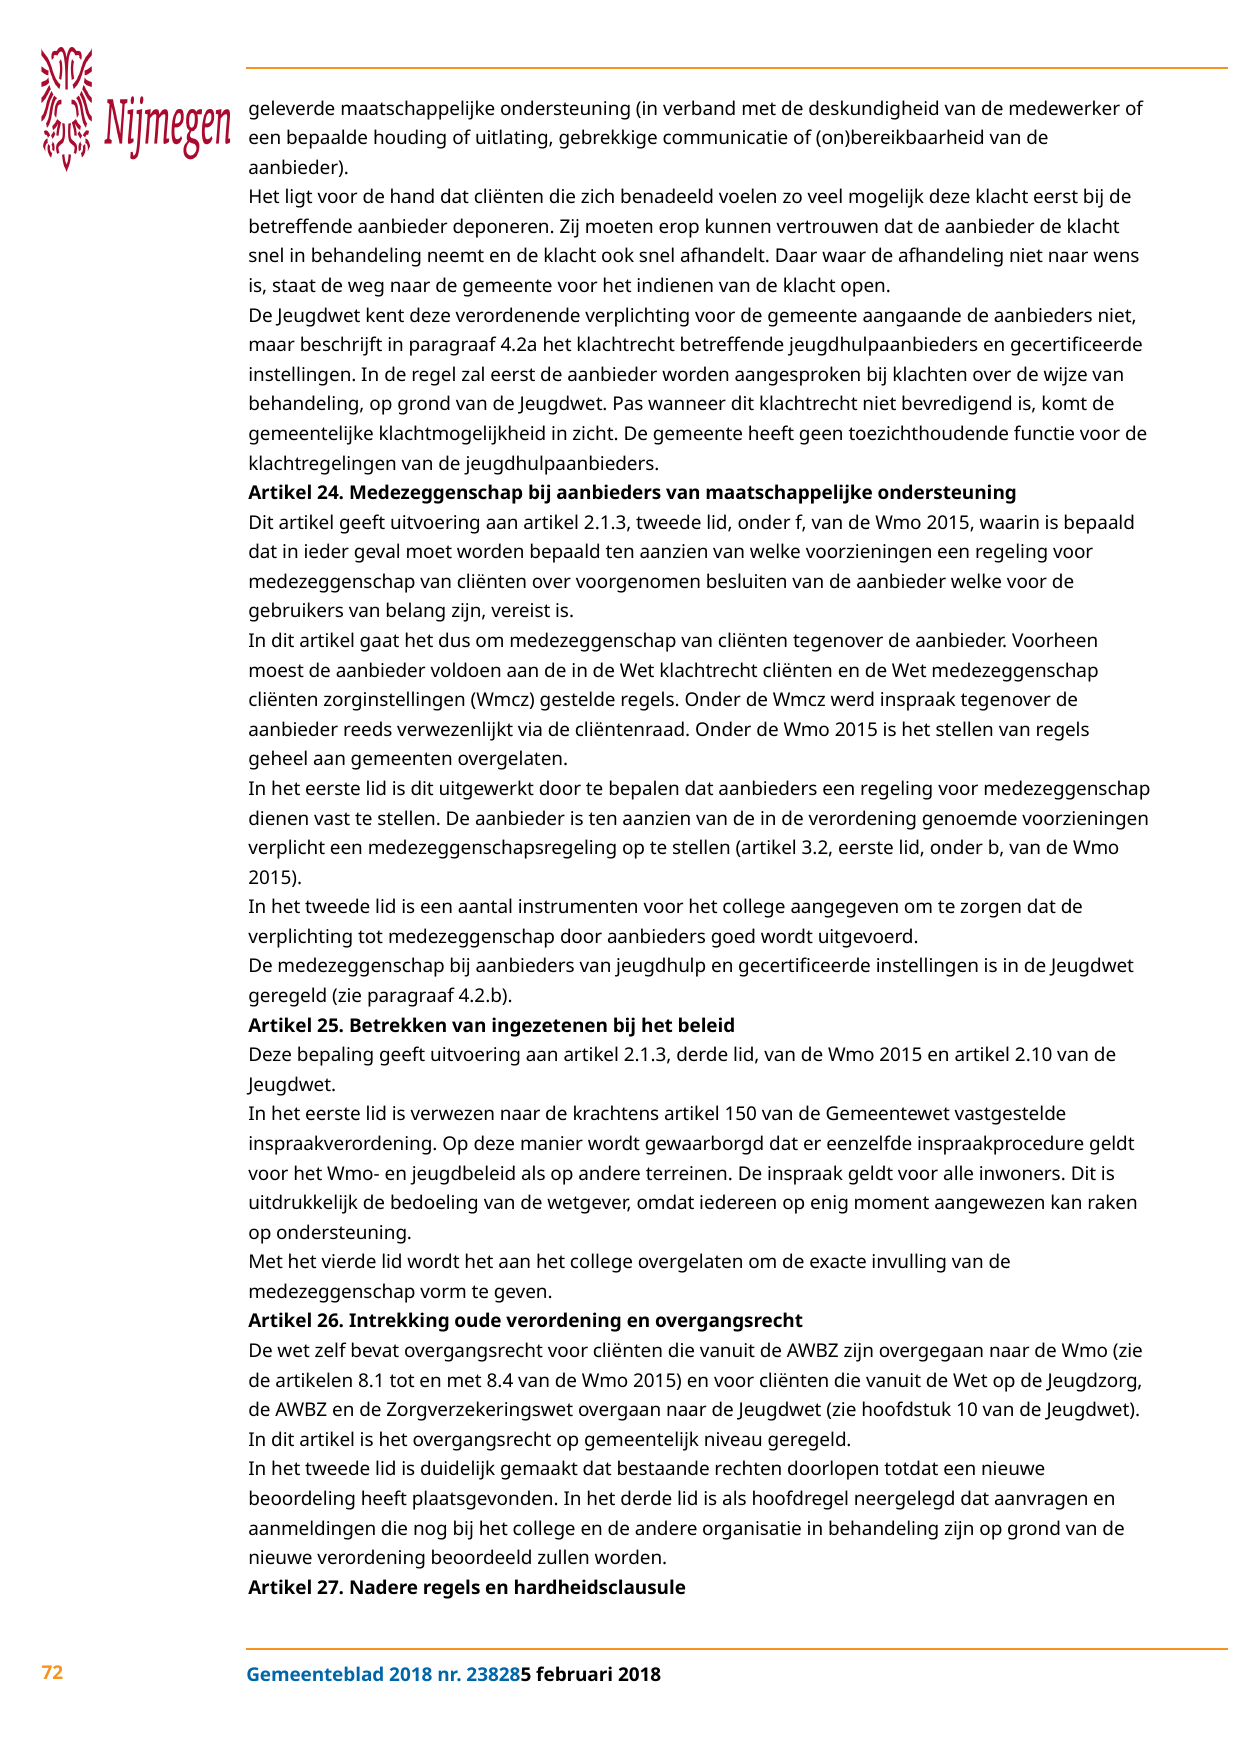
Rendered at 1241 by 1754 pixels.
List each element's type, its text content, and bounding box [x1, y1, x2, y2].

text In het eerste lid is dit uitgewerkt door te bepalen dat aanbieders een regeling voor medezeggenschap dienen vast te stellen. De aanbieder is ten aanzien van de in de verordening genoemde voorzieningen verplicht een medezeggenschapsregeling op te stellen (artikel 3.2, eerste lid, onder b, van de Wmo 2015). [248, 775, 1152, 890]
text De wet zelf bevat overgangsrecht voor cliënten die vanuit de AWBZ zijn overgegaan naar de Wmo (zie de artikelen 8.1 tot en met 8.4 van de Wmo 2015) en voor cliënten die vanuit de Wet op de Jeugdzorg, de AWBZ en de Zorgverzekeringswet overgaan naar de Jeugdwet (zie hoofdstuk 10 van de Jeugdwet). In dit artikel is het overgangsrecht op gemeentelijk niveau geregeld. [248, 1337, 1152, 1452]
text Artikel 24. Medezeggenschap bij aanbieders van maatschappelijke ondersteuning [248, 479, 1152, 505]
text In het tweede lid is duidelijk gemaakt dat bestaande rechten doorlopen totdat een nieuwe beoordeling heeft plaatsgevonden. In het derde lid is als hoofdregel neergelegd dat aanvragen en aanmeldingen die nog bij het college en de andere organisatie in behandeling zijn op grond van de nieuwe verordening beoordeeld zullen worden. [248, 1456, 1152, 1570]
text Artikel 26. Intrekking oude verordening en overgangsrecht [248, 1308, 1152, 1333]
text In het eerste lid is verwezen naar de krachtens artikel 150 van de Gemeentewet vastgestelde inspraakverordening. Op deze manier wordt gewaarborgd dat er eenzelfde inspraakprocedure geldt voor het Wmo- en jeugdbeleid als op andere terreinen. De inspraak geldt voor alle inwoners. Dit is uitdrukkelijk de bedoeling van de wetgever, omdat iedereen op enig moment aangewezen kan raken op ondersteuning. [248, 1101, 1152, 1245]
text Artikel 27. Nadere regels en hardheidsclausule [248, 1574, 1152, 1600]
text De Jeugdwet kent deze verordenende verplichting voor de gemeente aangaande de aanbieders niet, maar beschrijft in paragraaf 4.2a het klachtrecht betreffende jeugdhulpaanbieders en gecertificeerde instellingen. In de regel zal eerst de aanbieder worden aangesproken bij klachten over de wijze van behandeling, op grond van de Jeugdwet. Pas wanneer dit klachtrecht niet bevredigend is, komt de gemeentelijke klachtmogelijkheid in zicht. De gemeente heeft geen toezichthoudende functie voor de klachtregelingen van de jeugdhulpaanbieders. [248, 302, 1152, 476]
picture [41, 47, 231, 172]
text In het tweede lid is een aantal instrumenten voor het college aangegeven om te zorgen dat de verplichting tot medezeggenschap door aanbieders goed wordt uitgevoerd. [248, 893, 1152, 949]
text Met het vierde lid wordt het aan het college overgelaten om de exacte invulling van de medezeggenschap vorm te geven. [248, 1248, 1152, 1304]
text Deze bepaling geeft uitvoering aan artikel 2.1.3, derde lid, van de Wmo 2015 en artikel 2.10 van de Jeugdwet. [248, 1041, 1152, 1097]
text Dit artikel geeft uitvoering aan artikel 2.1.3, tweede lid, onder f, van de Wmo 2015, waarin is bepaald dat in ieder geval moet worden bepaald ten aanzien van welke voorzieningen een regeling voor medezeggenschap van cliënten over voorgenomen besluiten van de aanbieder welke voor de gebruikers van belang zijn, vereist is. [248, 509, 1152, 623]
text geleverde maatschappelijke ondersteuning (in verband met de deskundigheid van de medewerker of een bepaalde houding of uitlating, gebrekkige communicatie of (on)bereikbaarheid van de aanbieder). [248, 95, 1152, 180]
text Artikel 25. Betrekken van ingezetenen bij het beleid [248, 1012, 1152, 1038]
text In dit artikel gaat het dus om medezeggenschap van cliënten tegenover de aanbieder. Voorheen moest de aanbieder voldoen aan de in de Wet klachtrecht cliënten en de Wet medezeggenschap cliënten zorginstellingen (Wmcz) gestelde regels. Onder de Wmcz werd inspraak tegenover de aanbieder reeds verwezenlijkt via de cliëntenraad. Onder de Wmo 2015 is het stellen van regels geheel aan gemeenten overgelaten. [248, 627, 1152, 771]
text Het ligt voor de hand dat cliënten die zich benadeeld voelen zo veel mogelijk deze klacht eerst bij de betreffende aanbieder deponeren. Zij moeten erop kunnen vertrouwen dat de aanbieder de klacht snel in behandeling neemt en de klacht ook snel afhandelt. Daar waar de afhandeling niet naar wens is, staat de weg naar de gemeente voor het indienen van de klacht open. [248, 183, 1152, 298]
text De medezeggenschap bij aanbieders van jeugdhulp en gecertificeerde instellingen is in de Jeugdwet geregeld (zie paragraaf 4.2.b). [248, 953, 1152, 1008]
